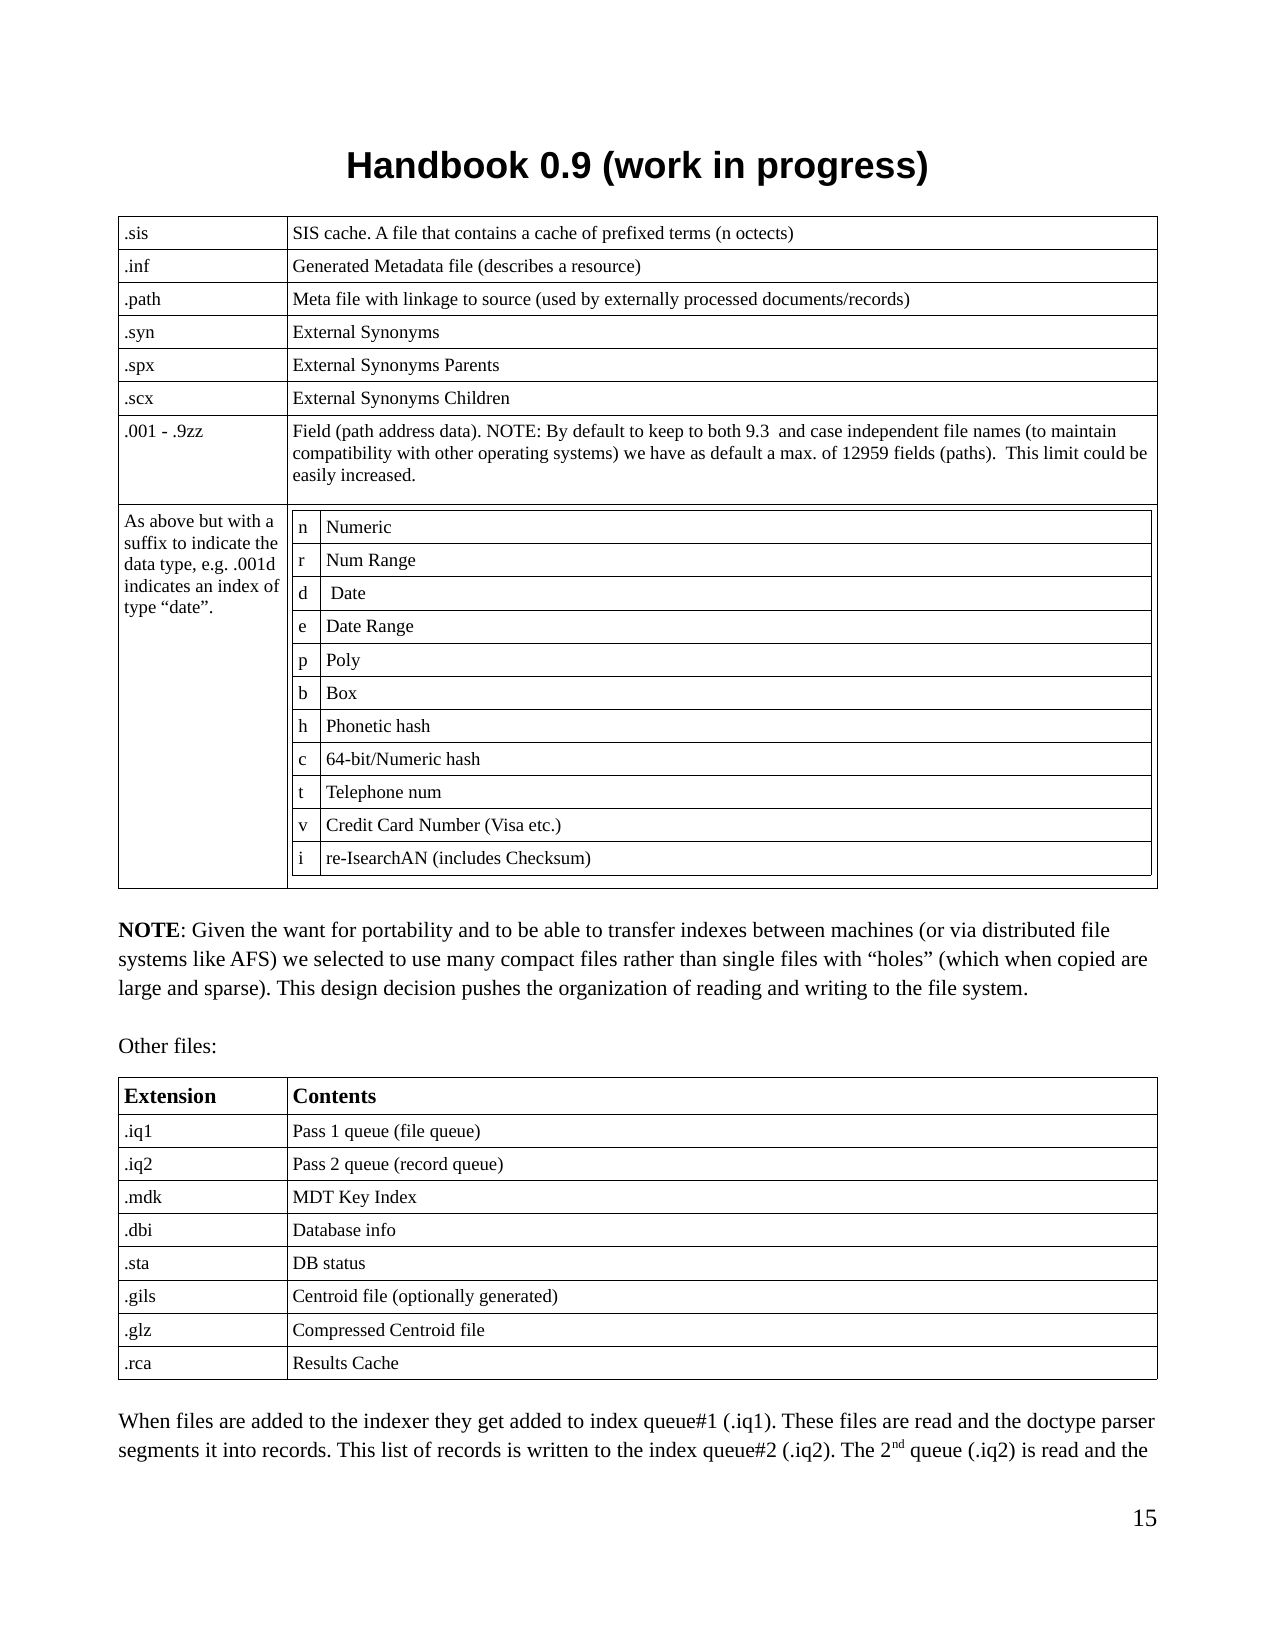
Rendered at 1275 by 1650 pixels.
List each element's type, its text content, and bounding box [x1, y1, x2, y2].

table_cell Telephone num [321, 776, 1151, 808]
table_cell .mdk [119, 1181, 287, 1213]
table_cell e [293, 611, 320, 643]
table_cell i [293, 842, 320, 874]
table_cell Results Cache [288, 1347, 1157, 1379]
table_cell Date [321, 577, 1151, 609]
table_cell [288, 505, 1157, 888]
table_cell .inf [119, 250, 287, 282]
table_cell re-IsearchAN (includes Checksum) [321, 842, 1151, 874]
table_cell .syn [119, 316, 287, 348]
table_cell c [293, 743, 320, 775]
table_cell External Synonyms [288, 316, 1157, 348]
table_cell Meta file with linkage to source (used by externally processed documents/records) [288, 283, 1157, 315]
table_header Numeric [321, 511, 1151, 543]
table_cell Box [321, 677, 1151, 709]
table_cell .path [119, 283, 287, 315]
table_cell Credit Card Number (Visa etc.) [321, 809, 1151, 841]
table_cell p [293, 644, 320, 676]
table_cell Num Range [321, 544, 1151, 576]
table_cell As above but with a suffix to indicate the data type, e.g. .001d indicates an index of type “date”. [119, 505, 287, 888]
table_cell Phonetic hash [321, 710, 1151, 742]
table_cell .gils [119, 1281, 287, 1313]
table_cell Centroid file (optionally generated) [288, 1281, 1157, 1313]
table_cell .iq2 [119, 1148, 287, 1180]
table_cell Field (path address data). NOTE: By default to keep to both 9.3 and case independent file names (to maintain compatibility with other operating systems) we have as default a max. of 12959 fields (paths). This limit could be easily increased. [288, 416, 1157, 504]
table_cell Database info [288, 1214, 1157, 1246]
table_cell .glz [119, 1314, 287, 1346]
table_cell External Synonyms Parents [288, 349, 1157, 381]
table_cell h [293, 710, 320, 742]
table_cell Poly [321, 644, 1151, 676]
table_header n [293, 511, 320, 543]
table_cell .scx [119, 382, 287, 414]
table_cell Pass 1 queue (file queue) [288, 1115, 1157, 1147]
table_cell DB status [288, 1247, 1157, 1279]
table_cell .001 - .9zz [119, 416, 287, 504]
table_cell .iq1 [119, 1115, 287, 1147]
table_cell b [293, 677, 320, 709]
table_cell t [293, 776, 320, 808]
table_cell .sta [119, 1247, 287, 1279]
table_cell v [293, 809, 320, 841]
table_cell d [293, 577, 320, 609]
table_cell Pass 2 queue (record queue) [288, 1148, 1157, 1180]
table_header Contents [288, 1078, 1157, 1114]
text When files are added to the indexer they get added to index queue#1 (.iq1). These files are read and the doctype parser segments it into records. This list of records is written to the index queue#2 (.iq2). The 2nd queue (.iq2) is read and the [118, 1408, 1157, 1462]
table_cell r [293, 544, 320, 576]
table_cell Compressed Centroid file [288, 1314, 1157, 1346]
table_cell Generated Metadata file (describes a resource) [288, 250, 1157, 282]
table_cell MDT Key Index [288, 1181, 1157, 1213]
table_cell External Synonyms Children [288, 382, 1157, 414]
table_header Extension [119, 1078, 287, 1114]
table_cell .rca [119, 1347, 287, 1379]
table_cell SIS cache. A file that contains a cache of prefixed terms (n octects) [288, 217, 1157, 249]
table_cell .sis [119, 217, 287, 249]
text Other files: [118, 1033, 1157, 1058]
table_cell .dbi [119, 1214, 287, 1246]
table_cell 64-bit/Numeric hash [321, 743, 1151, 775]
table_cell Date Range [321, 611, 1151, 643]
text NOTE: Given the want for portability and to be able to transfer indexes between machines (or via distributed file systems like AFS) we selected to use many compact files rather than single files with “holes” (which when copied are large and sparse). This design decision pushes the organization of reading and writing to the file system. [118, 917, 1157, 1000]
table_cell .spx [119, 349, 287, 381]
